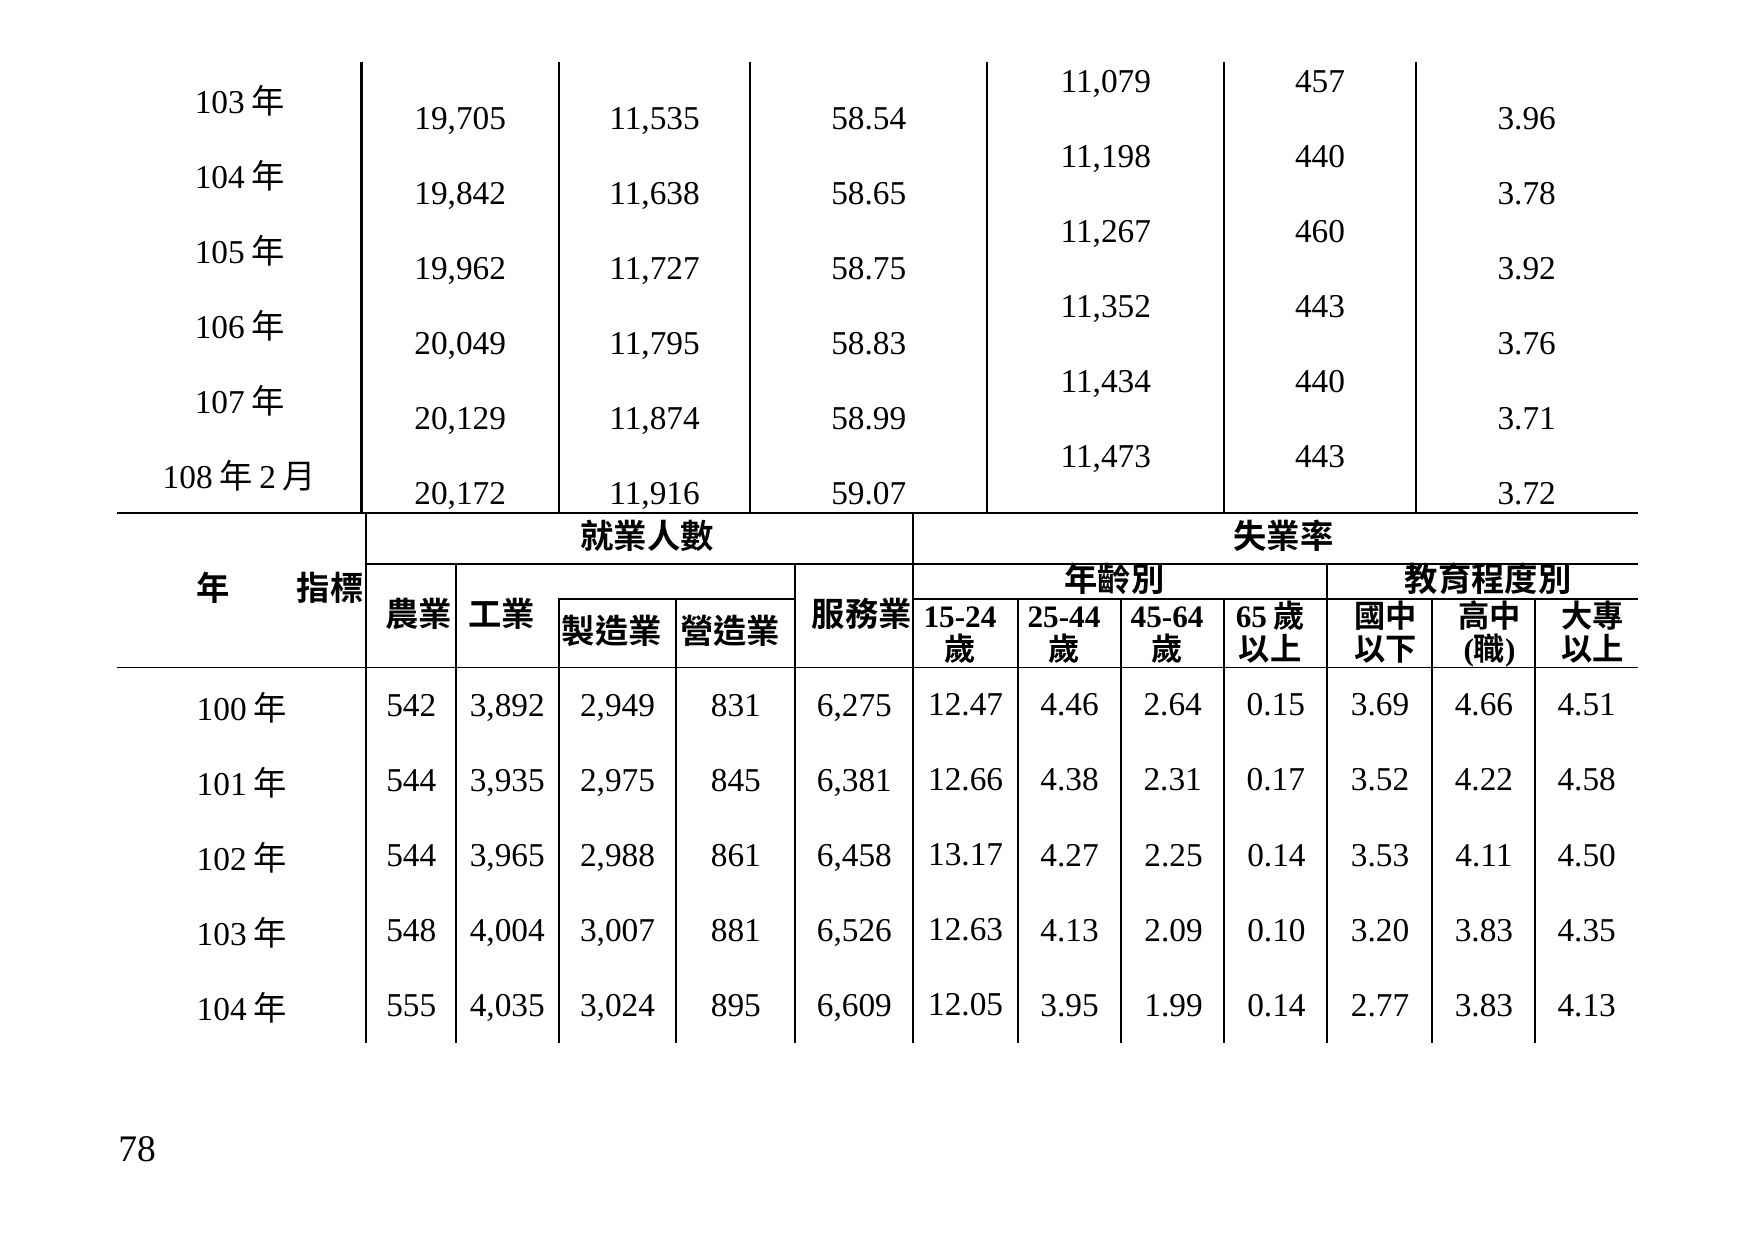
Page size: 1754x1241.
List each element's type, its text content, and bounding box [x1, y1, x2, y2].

table_cell 4.58 [1536, 743, 1637, 818]
table_cell 2,975 [560, 743, 675, 818]
table_cell 失業率 [914, 514, 1637, 563]
table_cell 2.31 [1122, 743, 1223, 818]
table_cell 11,434 [988, 362, 1223, 437]
table_cell 15-24歲 [914, 600, 1017, 667]
table_cell 831 [677, 668, 794, 743]
table_cell 4.11 [1433, 818, 1534, 893]
table_cell 11,874 [560, 362, 749, 437]
table_cell [559, 565, 676, 598]
table_cell 高中(職) [1433, 600, 1534, 667]
table_cell 3.96 [1417, 62, 1637, 137]
table_cell 3.72 [1417, 437, 1637, 512]
table_cell 107年 [117, 362, 360, 437]
table_cell 2.77 [1328, 968, 1431, 1043]
table_cell 2,988 [560, 818, 675, 893]
table_cell 106年 [117, 287, 360, 362]
table_cell 3.71 [1417, 362, 1637, 437]
table_cell 農業 [367, 565, 455, 667]
table_cell 3.83 [1433, 968, 1534, 1043]
table_cell 教育程度別 [1328, 565, 1637, 598]
table_cell 11,795 [560, 287, 749, 362]
table_cell 6,381 [796, 743, 912, 818]
table_cell 4.51 [1536, 668, 1637, 743]
table_cell 11,079 [988, 62, 1223, 137]
table_cell 45-64歲 [1122, 600, 1223, 667]
table_cell 6,609 [796, 968, 912, 1043]
table_cell 65歲 以上 [1225, 600, 1326, 667]
table_cell 0.14 [1225, 968, 1326, 1043]
table_cell 25-44歲 [1019, 600, 1120, 667]
table_cell 6,458 [796, 818, 912, 893]
table_cell 11,638 [560, 137, 749, 212]
table_cell 58.99 [751, 362, 986, 437]
table_cell 3.83 [1433, 893, 1534, 968]
table_cell 103年 [117, 893, 365, 968]
table_cell 20,049 [363, 287, 558, 362]
table_cell 3.52 [1328, 743, 1431, 818]
table_cell 國中 以下 [1328, 600, 1431, 667]
table_cell 2.25 [1122, 818, 1223, 893]
table_cell 4,004 [457, 893, 558, 968]
table_cell 3,965 [457, 818, 558, 893]
table_cell 0.17 [1225, 743, 1326, 818]
table_cell 服務業 [796, 565, 912, 667]
table_cell 0.15 [1225, 668, 1326, 743]
table_cell 4.13 [1019, 893, 1120, 968]
table_cell 3.69 [1328, 668, 1431, 743]
table_cell 4.66 [1433, 668, 1534, 743]
table_cell 2.09 [1122, 893, 1223, 968]
table_cell 544 [367, 743, 455, 818]
table_cell 製造業 [560, 600, 675, 667]
table_cell 11,916 [560, 437, 749, 512]
table_cell 59.07 [751, 437, 986, 512]
table_cell 4.27 [1019, 818, 1120, 893]
table_cell 12.63 [914, 893, 1017, 968]
table_cell 2,949 [560, 668, 675, 743]
table_cell 3.76 [1417, 287, 1637, 362]
table_cell 881 [677, 893, 794, 968]
table_cell 3,024 [560, 968, 675, 1043]
table_cell 13.17 [914, 818, 1017, 893]
table_cell 861 [677, 818, 794, 893]
table_cell 營造業 [677, 600, 794, 667]
table_cell 3,892 [457, 668, 558, 743]
table_cell 845 [677, 743, 794, 818]
table_cell 4.13 [1536, 968, 1637, 1043]
table_cell 544 [367, 818, 455, 893]
table_cell 3,935 [457, 743, 558, 818]
table_cell 年 指標 [117, 514, 365, 667]
table_cell 11,727 [560, 212, 749, 287]
table_cell 58.65 [751, 137, 986, 212]
table_cell 103年 [117, 62, 360, 137]
table_cell 3,007 [560, 893, 675, 968]
table_cell 19,962 [363, 212, 558, 287]
table_cell 大專 以上 [1536, 600, 1637, 667]
table_cell 11,198 [988, 137, 1223, 212]
table_cell 4,035 [457, 968, 558, 1043]
table_cell 6,526 [796, 893, 912, 968]
table_cell 20,129 [363, 362, 558, 437]
table_cell 12.05 [914, 968, 1017, 1043]
table_cell 102年 [117, 818, 365, 893]
table_cell 11,535 [560, 62, 749, 137]
table_cell 3.78 [1417, 137, 1637, 212]
table_cell 12.66 [914, 743, 1017, 818]
table_cell 3.20 [1328, 893, 1431, 968]
table_cell [676, 565, 794, 598]
table_cell 3.92 [1417, 212, 1637, 287]
table_cell 440 [1225, 362, 1415, 437]
table_cell 年齡別 [914, 565, 1326, 598]
table_cell 443 [1225, 437, 1415, 512]
table_cell 460 [1225, 212, 1415, 287]
table_cell 11,267 [988, 212, 1223, 287]
table_cell 443 [1225, 287, 1415, 362]
table_cell 440 [1225, 137, 1415, 212]
table_cell 1.99 [1122, 968, 1223, 1043]
table_cell 58.75 [751, 212, 986, 287]
table_cell 105年 [117, 212, 360, 287]
table_cell 104年 [117, 968, 365, 1043]
table_cell 58.54 [751, 62, 986, 137]
table_cell 2.64 [1122, 668, 1223, 743]
table_cell 12.47 [914, 668, 1017, 743]
table_cell 19,705 [363, 62, 558, 137]
table_cell 100年 [117, 668, 365, 743]
table_cell 就業人數 [367, 514, 912, 563]
table_cell 548 [367, 893, 455, 968]
table_cell 3.53 [1328, 818, 1431, 893]
table_cell 6,275 [796, 668, 912, 743]
table_cell 895 [677, 968, 794, 1043]
table_cell 4.50 [1536, 818, 1637, 893]
table_cell 3.95 [1019, 968, 1120, 1043]
table_cell 4.22 [1433, 743, 1534, 818]
table_cell 101年 [117, 743, 365, 818]
table_cell 58.83 [751, 287, 986, 362]
table_cell 108年2月 [117, 437, 360, 512]
table_cell 0.10 [1225, 893, 1326, 968]
table_cell 4.35 [1536, 893, 1637, 968]
table_cell 4.46 [1019, 668, 1120, 743]
table_cell 104年 [117, 137, 360, 212]
table_cell 555 [367, 968, 455, 1043]
table_cell 11,352 [988, 287, 1223, 362]
table_cell 19,842 [363, 137, 558, 212]
table_cell 457 [1225, 62, 1415, 137]
table_cell 0.14 [1225, 818, 1326, 893]
table_cell 20,172 [363, 437, 558, 512]
table_cell 工業 [457, 565, 558, 667]
table_cell 11,473 [988, 437, 1223, 512]
table_cell 4.38 [1019, 743, 1120, 818]
table_cell 542 [367, 668, 455, 743]
